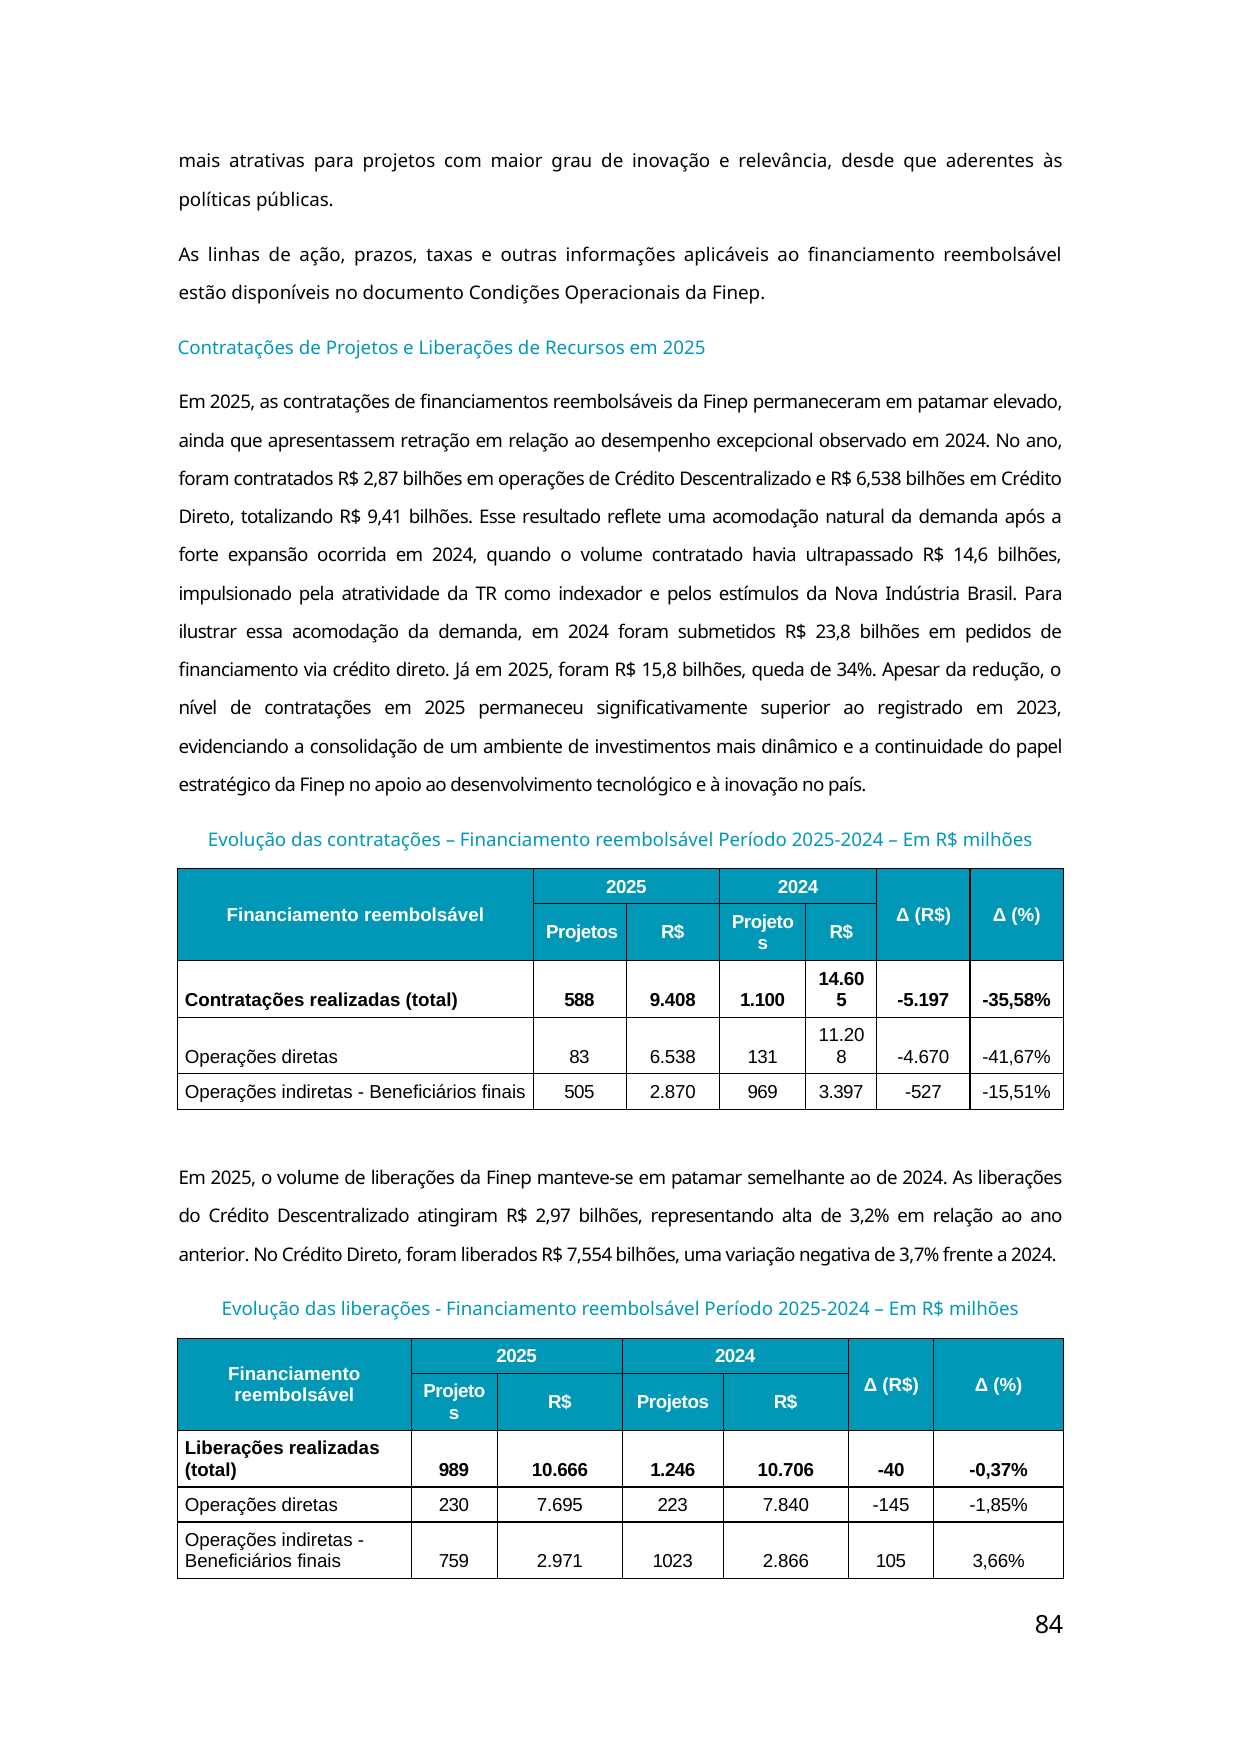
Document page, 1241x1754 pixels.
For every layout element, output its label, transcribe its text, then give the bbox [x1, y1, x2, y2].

table_cell Operações diretas [178, 1018, 533, 1073]
table_cell Contratações realizadas (total) [178, 961, 533, 1017]
table_cell Projetos [534, 904, 626, 960]
table_cell 3,66% [934, 1523, 1063, 1578]
table_cell Projetos [412, 1374, 497, 1430]
table_cell 7.695 [498, 1488, 622, 1521]
text Evolução das contratações – Financiamento reembolsável Período 2025-2024 – Em R$ milhões [177, 826, 1063, 852]
table_header Δ (R$) [877, 869, 969, 960]
table_header Δ (R$) [849, 1339, 933, 1430]
table_cell 2.971 [498, 1523, 622, 1578]
table_cell 7.840 [724, 1488, 848, 1521]
table_cell -0,37% [934, 1431, 1063, 1486]
table_cell 6.538 [627, 1018, 719, 1073]
table_cell -4.670 [877, 1018, 969, 1073]
table_cell 3.397 [806, 1074, 876, 1108]
text As linhas de ação, prazos, taxas e outras informações aplicáveis ao financiamento reembolsável estão disponíveis no documento Condições Operacionais da Finep. [178, 241, 1063, 304]
table_cell 9.408 [627, 961, 719, 1017]
table_cell -145 [849, 1488, 933, 1521]
table_cell 1.246 [623, 1431, 723, 1486]
table_cell Projetos [623, 1374, 723, 1430]
table_cell 105 [849, 1523, 933, 1578]
table_cell 223 [623, 1488, 723, 1521]
table_cell -35,58% [971, 961, 1063, 1017]
table_cell -41,67% [971, 1018, 1063, 1073]
table_cell 230 [412, 1488, 497, 1521]
table_header 2025 [412, 1339, 622, 1373]
table_cell 1023 [623, 1523, 723, 1578]
table_cell Liberações realizadas (total) [178, 1431, 411, 1486]
table_cell -15,51% [971, 1074, 1063, 1108]
table_header Financiamento reembolsável [178, 869, 533, 960]
table_cell Operações indiretas - Beneficiários finais [178, 1074, 533, 1108]
table_cell 1.100 [720, 961, 805, 1017]
table_cell 11.208 [806, 1018, 876, 1073]
table_cell 969 [720, 1074, 805, 1108]
table_cell R$ [627, 904, 719, 960]
table_cell 14.605 [806, 961, 876, 1017]
table_header Δ (%) [971, 869, 1063, 960]
table_cell 131 [720, 1018, 805, 1073]
table_header 2024 [623, 1339, 848, 1373]
text Em 2025, as contratações de financiamentos reembolsáveis da Finep permaneceram em patamar elevado, ainda que apresentassem retração em relação ao desempenho excepcional observado em 2024. No ano, foram contratados R$ 2,87 bilhões em operações de Crédito Descentralizado e R$ 6,538 bilhões em Crédito Direto, totalizando R$ 9,41 bilhões. Esse resultado reflete uma acomodação natural da demanda após a forte expansão ocorrida em 2024, quando o volume contratado havia ultrapassado R$ 14,6 bilhões, impulsionado pela atratividade da TR como indexador e pelos estímulos da Nova Indústria Brasil. Para ilustrar essa acomodação da demanda, em 2024 foram submetidos R$ 23,8 bilhões em pedidos de financiamento via crédito direto. Já em 2025, foram R$ 15,8 bilhões, queda de 34%. Apesar da redução, o nível de contratações em 2025 permaneceu significativamente superior ao registrado em 2023, evidenciando a consolidação de um ambiente de investimentos mais dinâmico e a continuidade do papel estratégico da Finep no apoio ao desenvolvimento tecnológico e à inovação no país. [178, 389, 1063, 797]
table_cell 759 [412, 1523, 497, 1578]
text mais atrativas para projetos com maior grau de inovação e relevância, desde que aderentes às políticas públicas. [178, 148, 1063, 211]
table_header Financiamento reembolsável [178, 1339, 411, 1430]
table_cell 2.870 [627, 1074, 719, 1108]
table_header Δ (%) [934, 1339, 1063, 1430]
table_cell 10.666 [498, 1431, 622, 1486]
subtitle Contratações de Projetos e Liberações de Recursos em 2025 [177, 334, 1063, 359]
table_cell 989 [412, 1431, 497, 1486]
table_cell R$ [498, 1374, 622, 1430]
table_cell 588 [534, 961, 626, 1017]
table_cell R$ [724, 1374, 848, 1430]
text Em 2025, o volume de liberações da Finep manteve-se em patamar semelhante ao de 2024. As liberações do Crédito Descentralizado atingiram R$ 2,97 bilhões, representando alta de 3,2% em relação ao ano anterior. No Crédito Direto, foram liberados R$ 7,554 bilhões, uma variação negativa de 3,7% frente a 2024. [178, 1164, 1063, 1266]
table_header 2024 [720, 869, 876, 903]
table_cell 83 [534, 1018, 626, 1073]
table_cell 505 [534, 1074, 626, 1108]
table_cell -527 [877, 1074, 969, 1108]
table_cell -5.197 [877, 961, 969, 1017]
table_cell -1,85% [934, 1488, 1063, 1521]
table_cell -40 [849, 1431, 933, 1486]
table_cell Operações diretas [178, 1488, 411, 1521]
table_header 2025 [534, 869, 719, 903]
table_cell R$ [806, 904, 876, 960]
table_cell 2.866 [724, 1523, 848, 1578]
table_cell Operações indiretas - Beneficiários finais [178, 1523, 411, 1578]
table_cell Projetos [720, 904, 805, 960]
text Evolução das liberações - Financiamento reembolsável Período 2025-2024 – Em R$ milhões [177, 1296, 1063, 1321]
table_cell 10.706 [724, 1431, 848, 1486]
